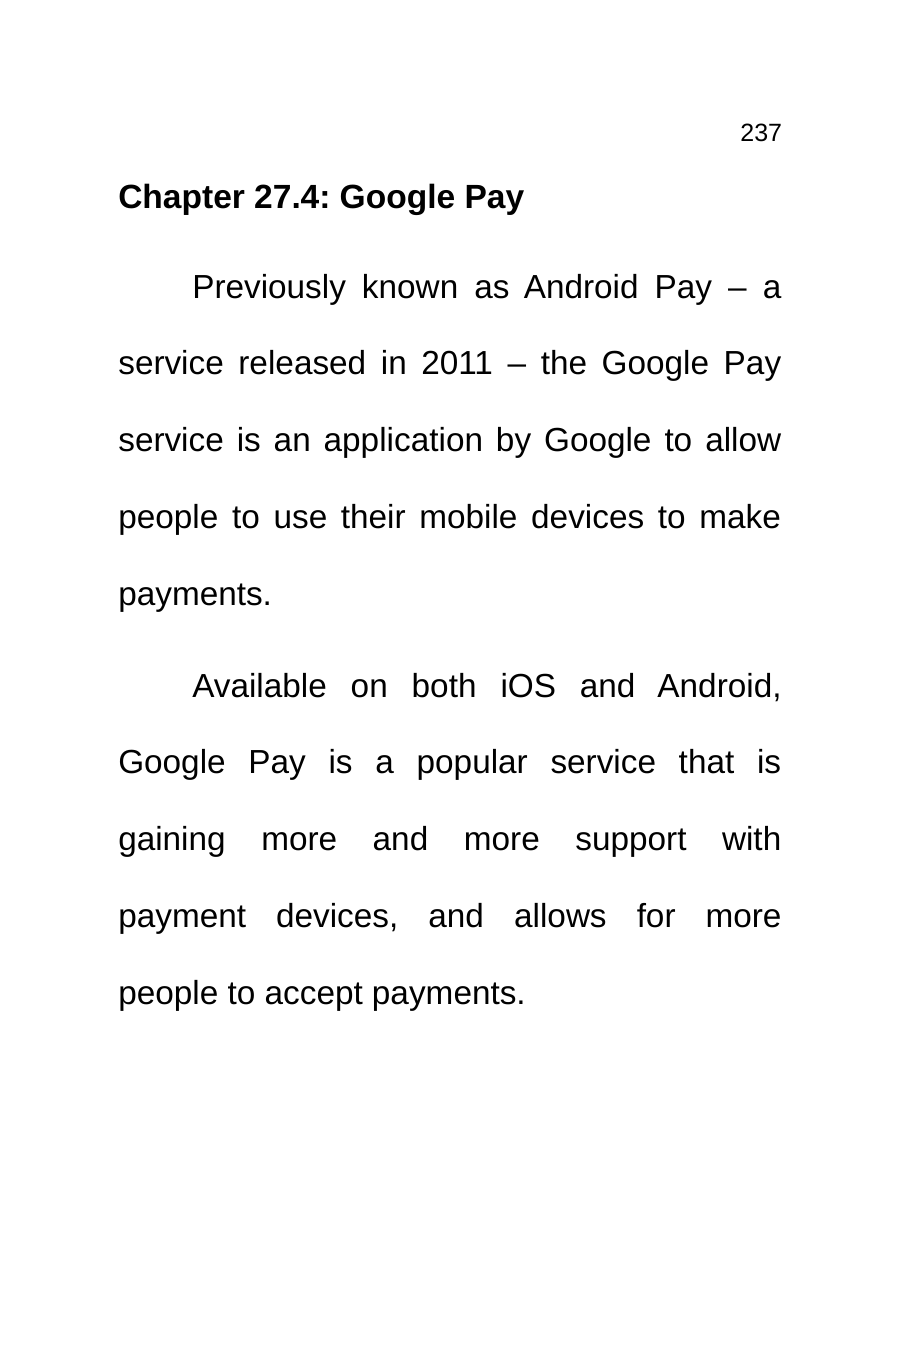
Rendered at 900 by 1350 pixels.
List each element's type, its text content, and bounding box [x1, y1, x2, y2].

text Previously known as Android Pay – a service released in 2011 – the Google Pay service is an application by Google to allow people to use their mobile devices to make payments. [118, 267, 782, 613]
text Available on both iOS and Android, Google Pay is a popular service that is gaining more and more support with payment devices, and allows for more people to accept payments. [118, 666, 782, 1012]
subtitle Chapter 27.4: Google Pay [118, 177, 782, 216]
